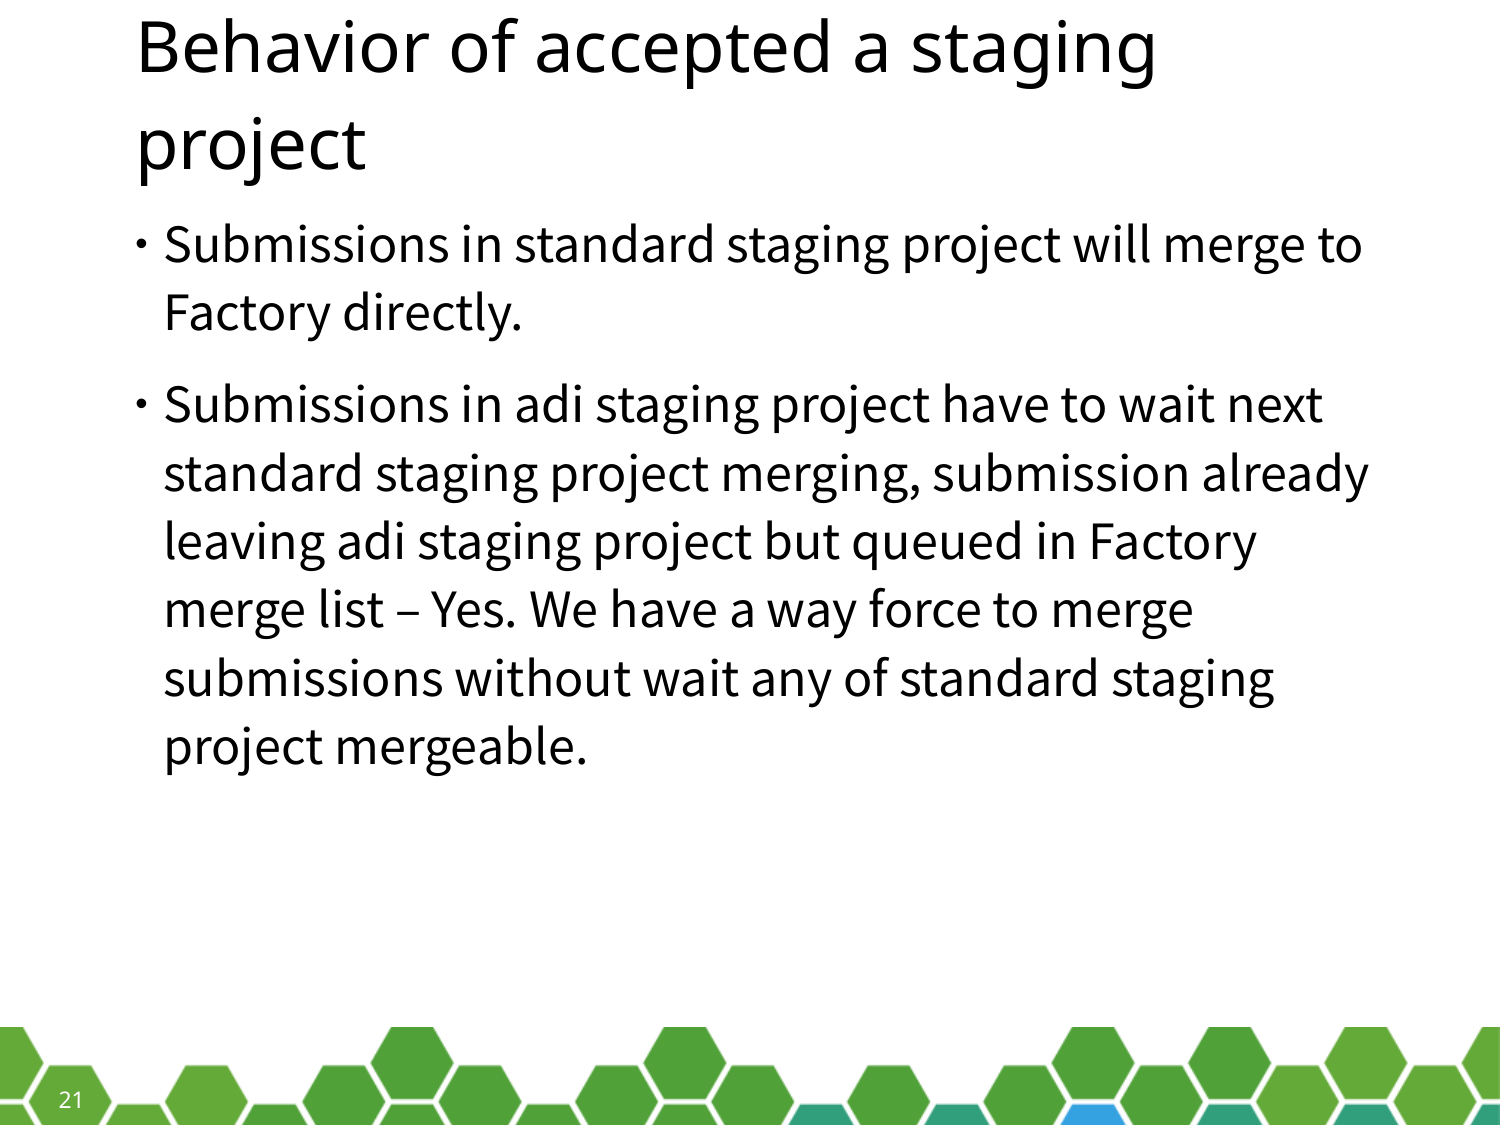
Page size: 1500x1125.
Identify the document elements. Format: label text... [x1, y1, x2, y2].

list Submissions in standard staging project will merge to Factory directly. Submissions in adi staging project have to wait next standard staging project merging, submission already leaving adi staging project but queued in Factory merge list – Yes. We have a way force to merge submissions without wait any of standard staging project mergeable. [135, 208, 1372, 862]
picture [0, 1027, 1500, 1125]
title Behavior of accepted a staging project [135, 4, 1372, 183]
